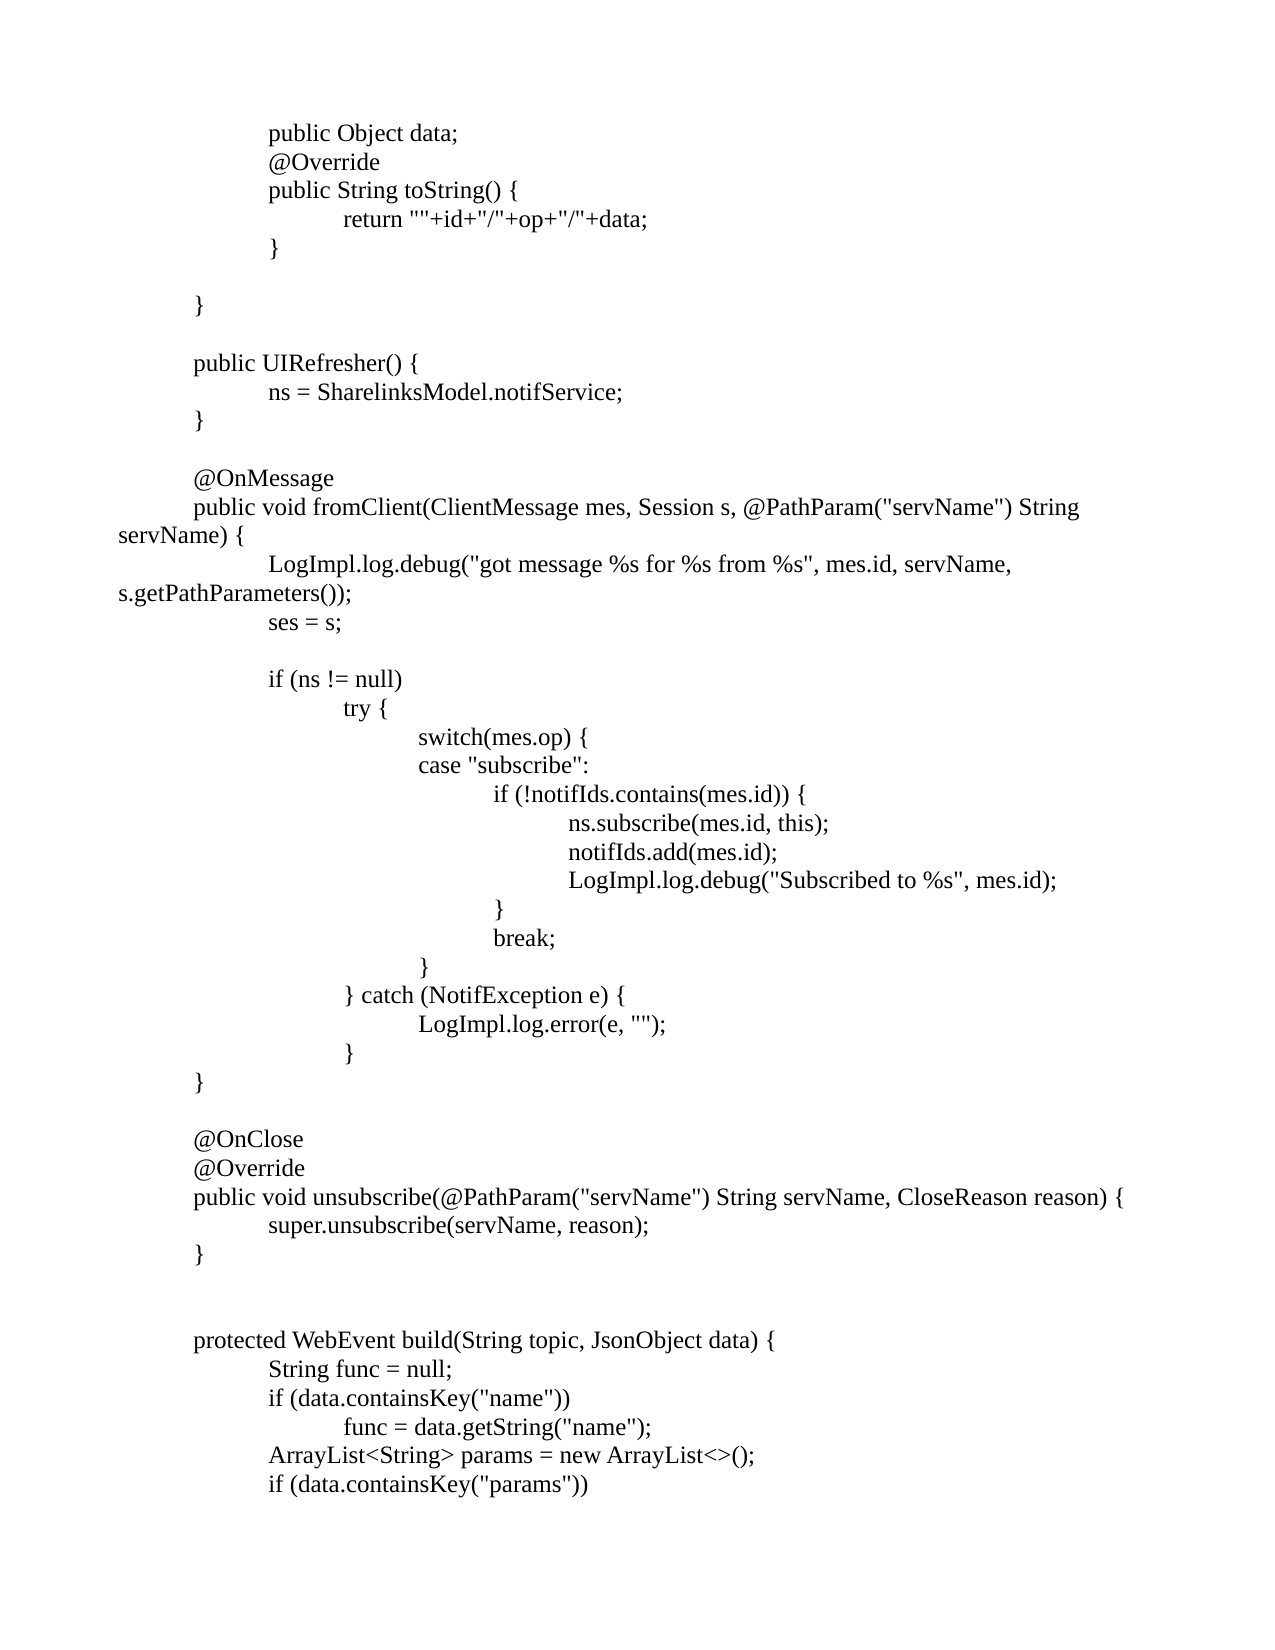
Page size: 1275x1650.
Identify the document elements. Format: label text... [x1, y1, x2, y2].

text return ""+id+"/"+op+"/"+data; [118, 204, 1157, 233]
text } [118, 291, 1157, 319]
text try { [118, 693, 1157, 722]
text } [118, 1038, 1157, 1067]
text if (!notifIds.contains(mes.id)) { [118, 779, 1157, 808]
text notifIds.add(mes.id); [118, 837, 1157, 866]
text public void unsubscribe(@PathParam("servName") String servName, CloseReason reason) { [118, 1182, 1157, 1211]
text break; [118, 923, 1157, 952]
text } [118, 233, 1157, 262]
text public String toString() { [118, 176, 1157, 204]
text @OnClose [118, 1124, 1157, 1153]
text } [118, 406, 1157, 434]
text } [118, 952, 1157, 981]
text case "subscribe": [118, 751, 1157, 779]
text public void fromClient(ClientMessage mes, Session s, @PathParam("servName") String servName) { [118, 492, 1157, 549]
text ArrayList<String> params = new ArrayList<>(); [118, 1441, 1157, 1469]
text } catch (NotifException e) { [118, 981, 1157, 1009]
text @Override [118, 147, 1157, 176]
text public UIRefresher() { [118, 348, 1157, 377]
text ses = s; [118, 607, 1157, 636]
text protected WebEvent build(String topic, JsonObject data) { [118, 1326, 1157, 1354]
text func = data.getString("name"); [118, 1412, 1157, 1441]
text LogImpl.log.error(e, ""); [118, 1009, 1157, 1038]
text LogImpl.log.debug("Subscribed to %s", mes.id); [118, 866, 1157, 894]
text LogImpl.log.debug("got message %s for %s from %s", mes.id, servName, s.getPathParameters()); [118, 549, 1157, 607]
text super.unsubscribe(servName, reason); [118, 1211, 1157, 1239]
text } [118, 894, 1157, 923]
text } [118, 1239, 1157, 1268]
text ns.subscribe(mes.id, this); [118, 808, 1157, 837]
text } [118, 1067, 1157, 1096]
text String func = null; [118, 1354, 1157, 1383]
text if (data.containsKey("name")) [118, 1383, 1157, 1412]
text if (data.containsKey("params")) [118, 1469, 1157, 1498]
text @OnMessage [118, 463, 1157, 492]
text if (ns != null) [118, 664, 1157, 693]
text ns = SharelinksModel.notifService; [118, 377, 1157, 406]
text public Object data; [118, 118, 1157, 147]
text switch(mes.op) { [118, 722, 1157, 751]
text @Override [118, 1153, 1157, 1182]
